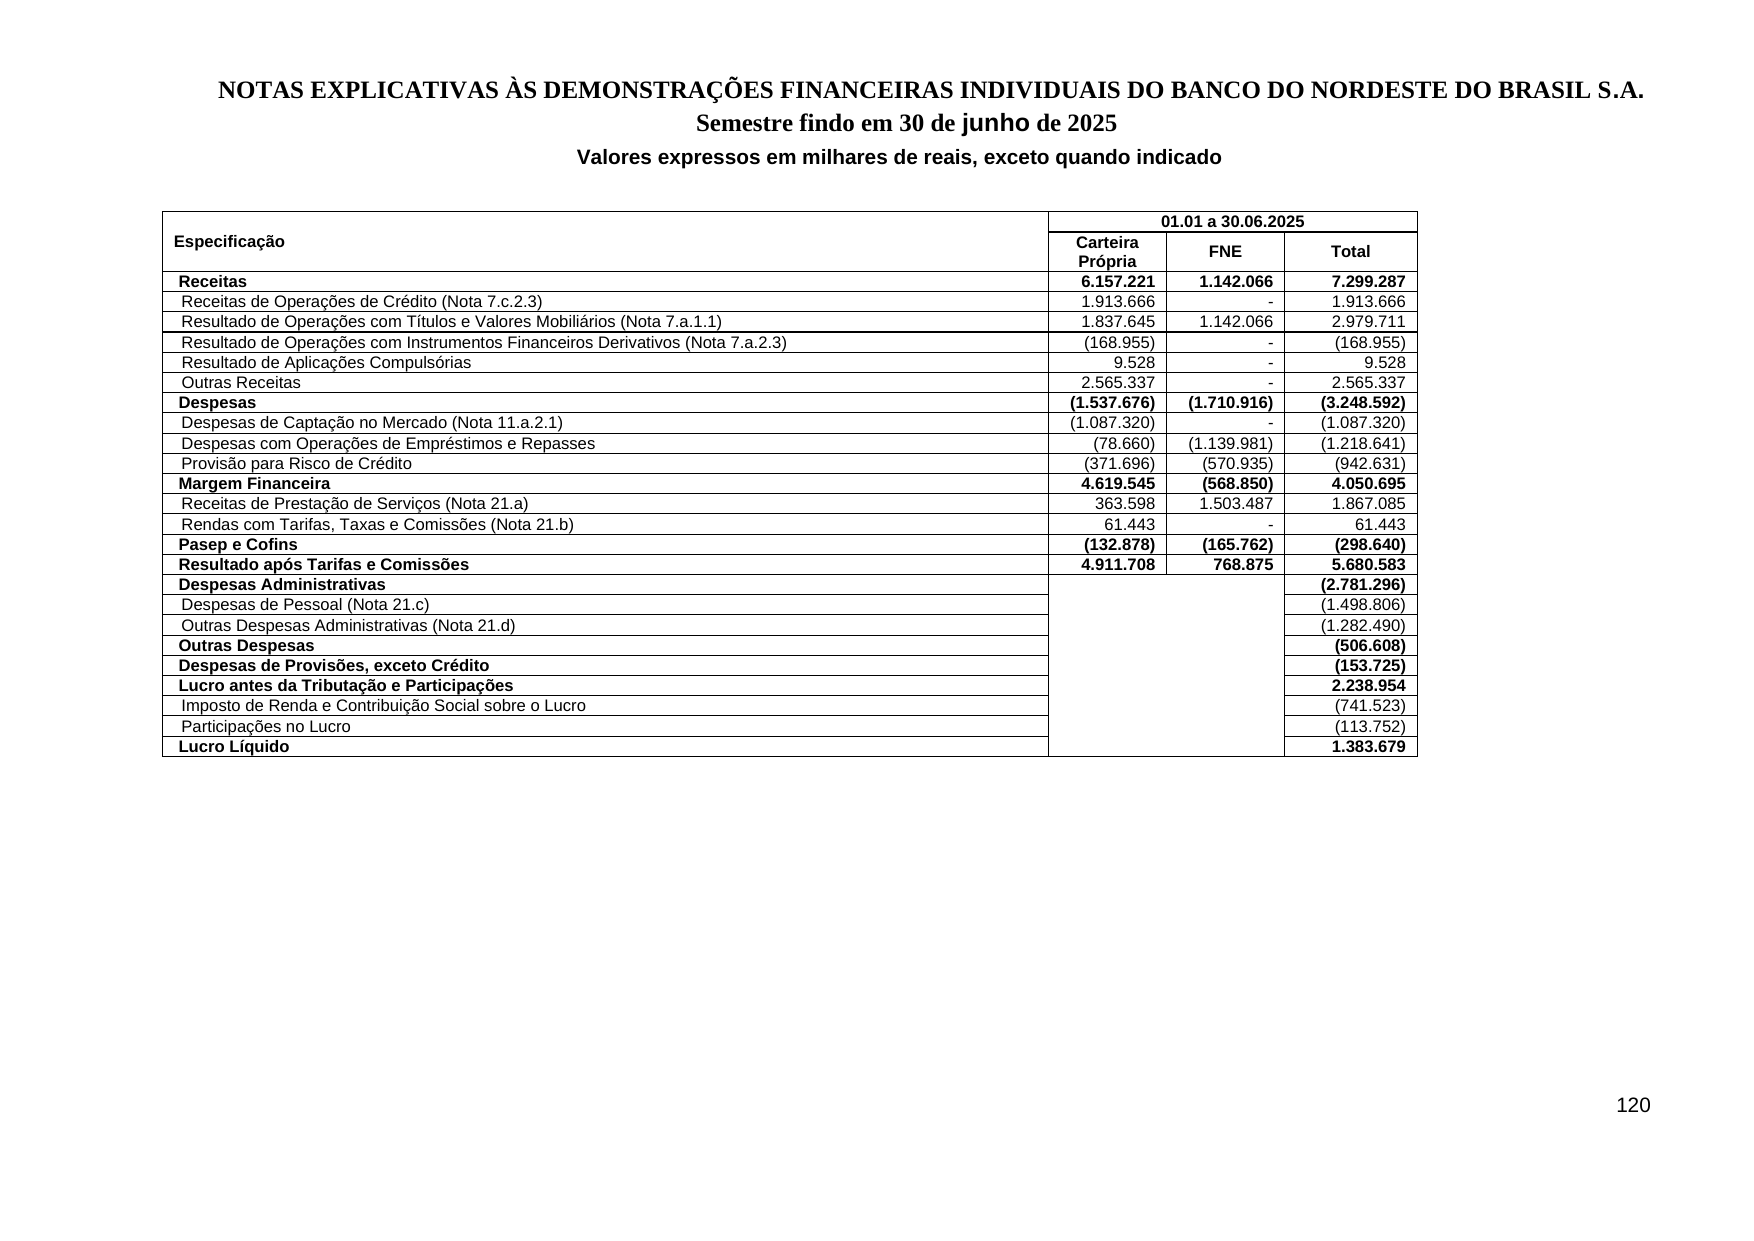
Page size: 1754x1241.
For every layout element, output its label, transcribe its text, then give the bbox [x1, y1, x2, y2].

table_cell Resultado de Operações com Títulos e Valores Mobiliários (Nota 7.a.1.1) [163, 312, 1048, 331]
table_cell 1.142.066 [1167, 272, 1284, 291]
table_cell (741.523) [1285, 696, 1417, 715]
table_cell 5.680.583 [1285, 555, 1417, 574]
table_cell Receitas [163, 272, 1048, 291]
table_cell Imposto de Renda e Contribuição Social sobre o Lucro [163, 696, 1048, 715]
table_cell Carteira Própria [1049, 233, 1166, 271]
table_cell 6.157.221 [1049, 272, 1166, 291]
table_cell Participações no Lucro [163, 716, 1048, 736]
table_cell FNE [1167, 233, 1284, 271]
table_cell Resultado após Tarifas e Comissões [163, 555, 1048, 574]
table_cell 9.528 [1049, 353, 1166, 372]
table_cell Despesas [163, 393, 1048, 412]
table_cell (1.710.916) [1167, 393, 1284, 412]
table_cell (78.660) [1049, 434, 1166, 453]
table_cell Provisão para Risco de Crédito [163, 454, 1048, 473]
table_cell 2.565.337 [1049, 373, 1166, 392]
table_cell Margem Financeira [163, 474, 1048, 493]
table_cell Despesas de Pessoal (Nota 21.c) [163, 595, 1048, 614]
table_cell Receitas de Prestação de Serviços (Nota 21.a) [163, 494, 1048, 513]
table_cell - [1167, 353, 1284, 372]
table_cell (132.878) [1049, 535, 1166, 554]
table_cell - [1167, 514, 1284, 533]
table_cell 1.142.066 [1167, 312, 1284, 331]
table_cell 2.979.711 [1285, 312, 1417, 331]
table_cell (570.935) [1167, 454, 1284, 473]
table_cell (371.696) [1049, 454, 1166, 473]
table_cell Lucro antes da Tributação e Participações [163, 676, 1048, 695]
table_cell Resultado de Operações com Instrumentos Financeiros Derivativos (Nota 7.a.2.3) [163, 333, 1048, 352]
table_cell 4.619.545 [1049, 474, 1166, 493]
table_cell (568.850) [1167, 474, 1284, 493]
table_cell - [1167, 413, 1284, 432]
table_cell 1.383.679 [1285, 737, 1417, 756]
table_cell (1.282.490) [1285, 615, 1417, 634]
table_cell Receitas de Operações de Crédito (Nota 7.c.2.3) [163, 292, 1048, 311]
table_cell Despesas Administrativas [163, 575, 1048, 594]
table_cell 61.443 [1049, 514, 1166, 533]
table_cell (1.139.981) [1167, 434, 1284, 453]
table_cell 9.528 [1285, 353, 1417, 372]
table_cell (3.248.592) [1285, 393, 1417, 412]
table_cell - [1167, 292, 1284, 311]
table_cell [1049, 575, 1284, 756]
table_cell - [1167, 333, 1284, 352]
table_cell Outras Despesas Administrativas (Nota 21.d) [163, 615, 1048, 634]
table_cell 2.565.337 [1285, 373, 1417, 392]
table_cell Outras Receitas [163, 373, 1048, 392]
table_cell Pasep e Cofins [163, 535, 1048, 554]
table_cell Resultado de Aplicações Compulsórias [163, 353, 1048, 372]
table_cell (1.537.676) [1049, 393, 1166, 412]
table_cell 1.913.666 [1049, 292, 1166, 311]
table_cell (168.955) [1049, 333, 1166, 352]
table_cell 7.299.287 [1285, 272, 1417, 291]
table_header 01.01 a 30.06.2025 [1049, 212, 1417, 231]
table_cell 61.443 [1285, 514, 1417, 533]
table_cell (153.725) [1285, 656, 1417, 675]
table_cell 4.050.695 [1285, 474, 1417, 493]
table_cell (298.640) [1285, 535, 1417, 554]
table_cell (1.218.641) [1285, 434, 1417, 453]
table_cell Outras Despesas [163, 636, 1048, 655]
table_cell 4.911.708 [1049, 555, 1166, 574]
table_header Especificação [163, 212, 1048, 271]
table_cell Despesas de Provisões, exceto Crédito [163, 656, 1048, 675]
table_cell Total [1285, 233, 1417, 271]
table_cell 2.238.954 [1285, 676, 1417, 695]
table_cell (506.608) [1285, 636, 1417, 655]
table_cell Lucro Líquido [163, 737, 1048, 756]
table_cell 1.867.085 [1285, 494, 1417, 513]
table_cell 768.875 [1167, 555, 1284, 574]
table_cell Despesas de Captação no Mercado (Nota 11.a.2.1) [163, 413, 1048, 432]
table_cell (168.955) [1285, 333, 1417, 352]
table_cell 1.503.487 [1167, 494, 1284, 513]
table_cell (2.781.296) [1285, 575, 1417, 594]
table_cell (113.752) [1285, 716, 1417, 736]
table_cell Rendas com Tarifas, Taxas e Comissões (Nota 21.b) [163, 514, 1048, 533]
table_cell 1.913.666 [1285, 292, 1417, 311]
table_cell (1.087.320) [1285, 413, 1417, 432]
table_cell 363.598 [1049, 494, 1166, 513]
table_cell (1.498.806) [1285, 595, 1417, 614]
table_cell - [1167, 373, 1284, 392]
table_cell (942.631) [1285, 454, 1417, 473]
table_cell (165.762) [1167, 535, 1284, 554]
table_cell 1.837.645 [1049, 312, 1166, 331]
table_cell (1.087.320) [1049, 413, 1166, 432]
table_cell Despesas com Operações de Empréstimos e Repasses [163, 434, 1048, 453]
